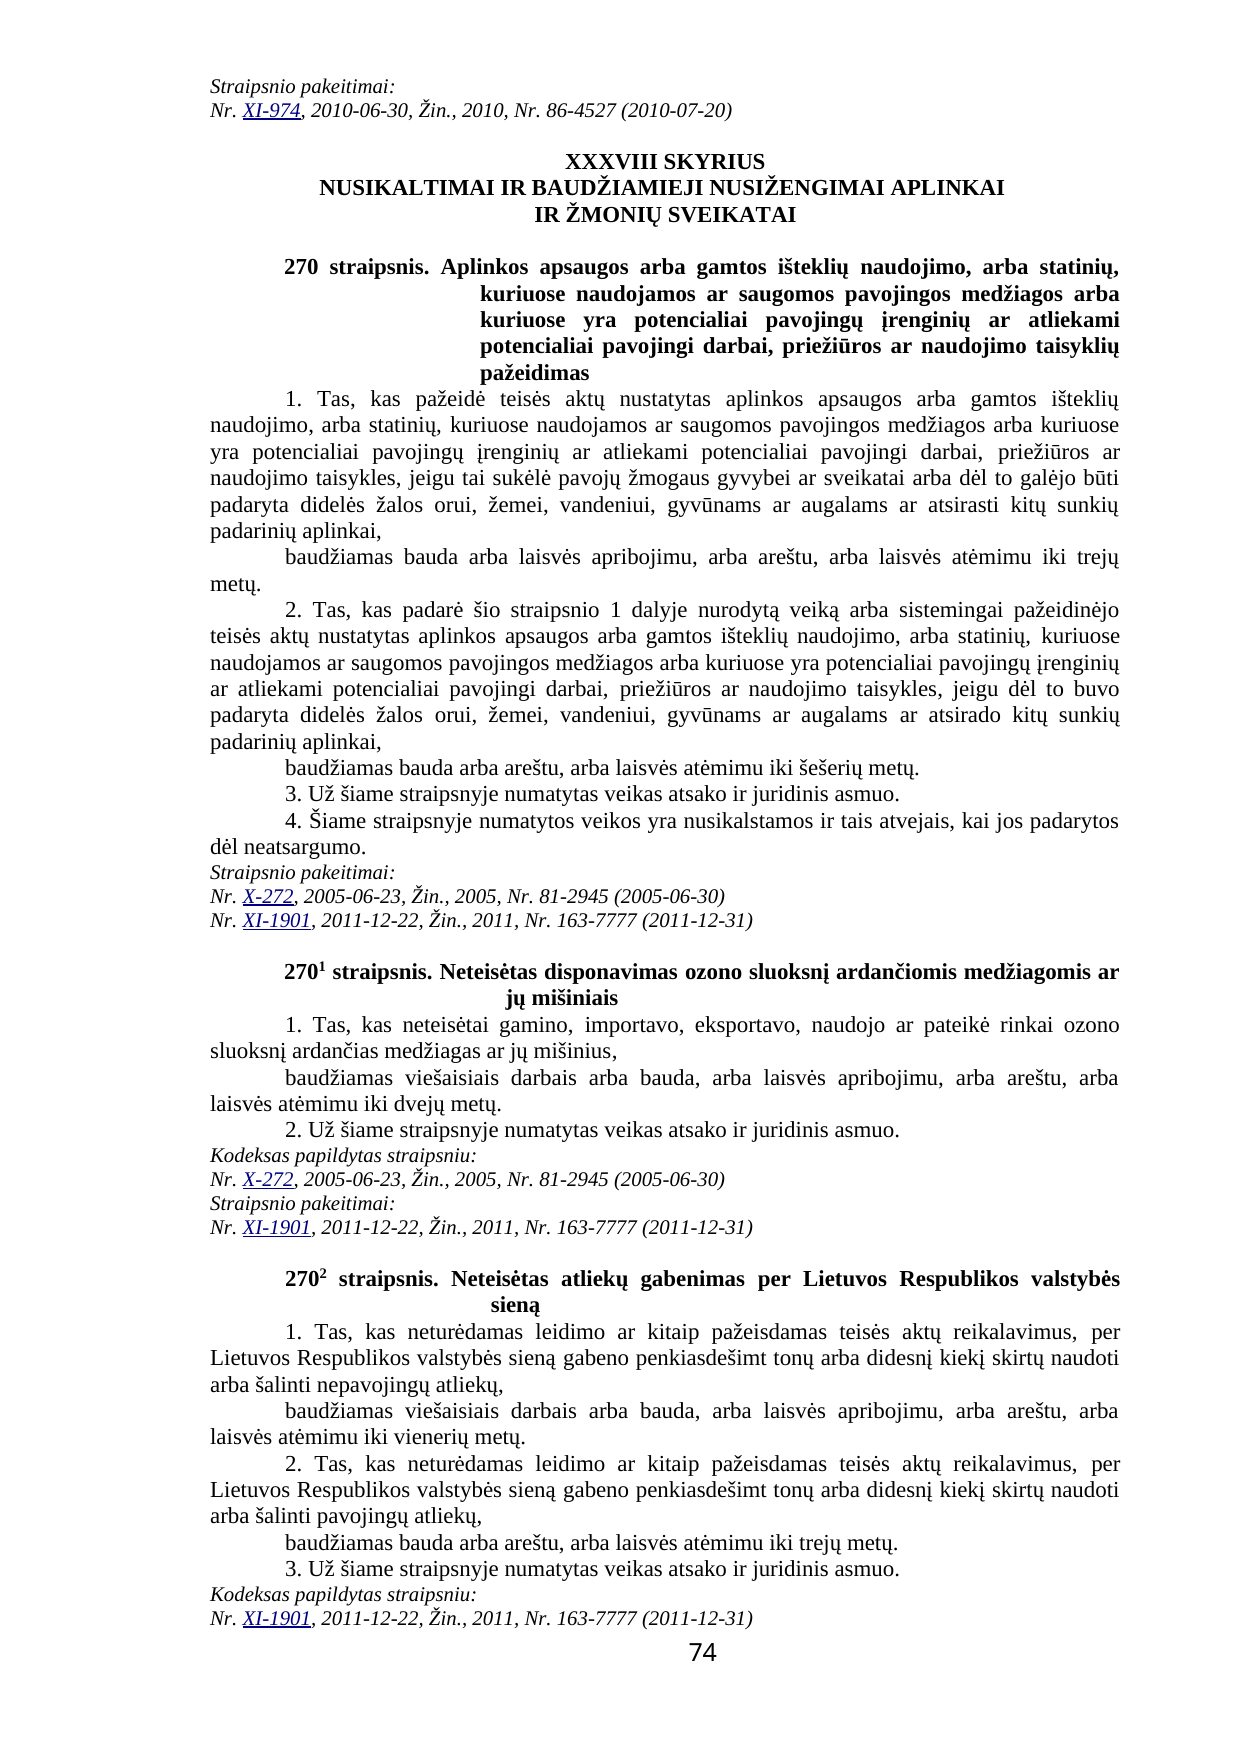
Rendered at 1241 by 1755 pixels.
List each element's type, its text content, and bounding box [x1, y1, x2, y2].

text 2702 straipsnis. Neteisėtas atliekų gabenimas per Lietuvos Respublikos valstybės sieną [285, 1265, 1120, 1318]
text 3. Už šiame straipsnyje numatytas veikas atsako ir juridinis asmuo. [210, 1555, 1120, 1581]
text Nr. X-272, 2005-06-23, Žin., 2005, Nr. 81-2945 (2005-06-30) [210, 884, 1120, 908]
text baudžiamas bauda arba laisvės apribojimu, arba areštu, arba laisvės atėmimu iki trejų metų. [210, 543, 1120, 596]
text 3. Už šiame straipsnyje numatytas veikas atsako ir juridinis asmuo. [210, 781, 1120, 807]
text Straipsnio pakeitimai: [210, 859, 1120, 884]
text 4. Šiame straipsnyje numatytos veikos yra nusikalstamos ir tais atvejais, kai jos padarytos dėl neatsargumo. [210, 807, 1120, 859]
subtitle XXXVIII SKYRIUS [210, 148, 1120, 174]
text 2. Tas, kas neturėdamas leidimo ar kitaip pažeisdamas teisės aktų reikalavimus, per Lietuvos Respublikos valstybės sieną gabeno penkiasdešimt tonų arba didesnį kiekį skirtų naudoti arba šalinti pavojingų atliekų, [210, 1450, 1120, 1529]
text 2. Tas, kas padarė šio straipsnio 1 dalyje nurodytą veiką arba sistemingai pažeidinėjo teisės aktų nustatytas aplinkos apsaugos arba gamtos išteklių naudojimo, arba statinių, kuriuose naudojamos ar saugomos pavojingos medžiagos arba kuriuose yra potencialiai pavojingų įrenginių ar atliekami potencialiai pavojingi darbai, priežiūros ar naudojimo taisykles, jeigu dėl to buvo padaryta didelės žalos orui, žemei, vandeniui, gyvūnams ar augalams ar atsirado kitų sunkių padarinių aplinkai, [210, 596, 1120, 754]
text Kodeksas papildytas straipsniu: [210, 1143, 1120, 1167]
text Kodeksas papildytas straipsniu: [210, 1581, 1120, 1606]
text 2701 straipsnis. Neteisėtas disponavimas ozono sluoksnį ardančiomis medžiagomis ar jų mišiniais [284, 958, 1120, 1011]
text baudžiamas bauda arba areštu, arba laisvės atėmimu iki trejų metų. [210, 1529, 1120, 1555]
text baudžiamas viešaisiais darbais arba bauda, arba laisvės apribojimu, arba areštu, arba laisvės atėmimu iki dvejų metų. [210, 1063, 1120, 1116]
text Nr. XI-1901, 2011-12-22, Žin., 2011, Nr. 163-7777 (2011-12-31) [210, 1606, 1120, 1629]
text NUSIKALTIMAI IR BAUDŽIAMIEJI NUSIŽENGIMAI APLINKAI IR ŽMONIŲ SVEIKATAI [210, 174, 1120, 227]
text Nr. X-272, 2005-06-23, Žin., 2005, Nr. 81-2945 (2005-06-30) [210, 1167, 1120, 1191]
text Straipsnio pakeitimai: [210, 73, 1120, 98]
text baudžiamas bauda arba areštu, arba laisvės atėmimu iki šešerių metų. [210, 754, 1120, 781]
text Nr. XI-1901, 2011-12-22, Žin., 2011, Nr. 163-7777 (2011-12-31) [210, 1215, 1120, 1239]
text baudžiamas viešaisiais darbais arba bauda, arba laisvės apribojimu, arba areštu, arba laisvės atėmimu iki vienerių metų. [210, 1397, 1120, 1450]
text Nr. XI-1901, 2011-12-22, Žin., 2011, Nr. 163-7777 (2011-12-31) [210, 908, 1120, 932]
text 1. Tas, kas pažeidė teisės aktų nustatytas aplinkos apsaugos arba gamtos išteklių naudojimo, arba statinių, kuriuose naudojamos ar saugomos pavojingos medžiagos arba kuriuose yra potencialiai pavojingų įrenginių ar atliekami potencialiai pavojingi darbai, priežiūros ar naudojimo taisykles, jeigu tai sukėlė pavojų žmogaus gyvybei ar sveikatai arba dėl to galėjo būti padaryta didelės žalos orui, žemei, vandeniui, gyvūnams ar augalams ar atsirasti kitų sunkių padarinių aplinkai, [210, 385, 1120, 543]
text 1. Tas, kas neturėdamas leidimo ar kitaip pažeisdamas teisės aktų reikalavimus, per Lietuvos Respublikos valstybės sieną gabeno penkiasdešimt tonų arba didesnį kiekį skirtų naudoti arba šalinti nepavojingų atliekų, [210, 1318, 1120, 1397]
text 2. Už šiame straipsnyje numatytas veikas atsako ir juridinis asmuo. [210, 1116, 1120, 1143]
text Straipsnio pakeitimai: [210, 1191, 1120, 1215]
text 270 straipsnis. Aplinkos apsaugos arba gamtos išteklių naudojimo, arba statinių, kuriuose naudojamos ar saugomos pavojingos medžiagos arba kuriuose yra potencialiai pavojingų įrenginių ar atliekami potencialiai pavojingi darbai, priežiūros ar naudojimo taisyklių pažeidimas [284, 253, 1120, 385]
text Nr. XI-974, 2010-06-30, Žin., 2010, Nr. 86-4527 (2010-07-20) [210, 98, 1120, 122]
text 1. Tas, kas neteisėtai gamino, importavo, eksportavo, naudojo ar pateikė rinkai ozono sluoksnį ardančias medžiagas ar jų mišinius, [210, 1011, 1120, 1063]
